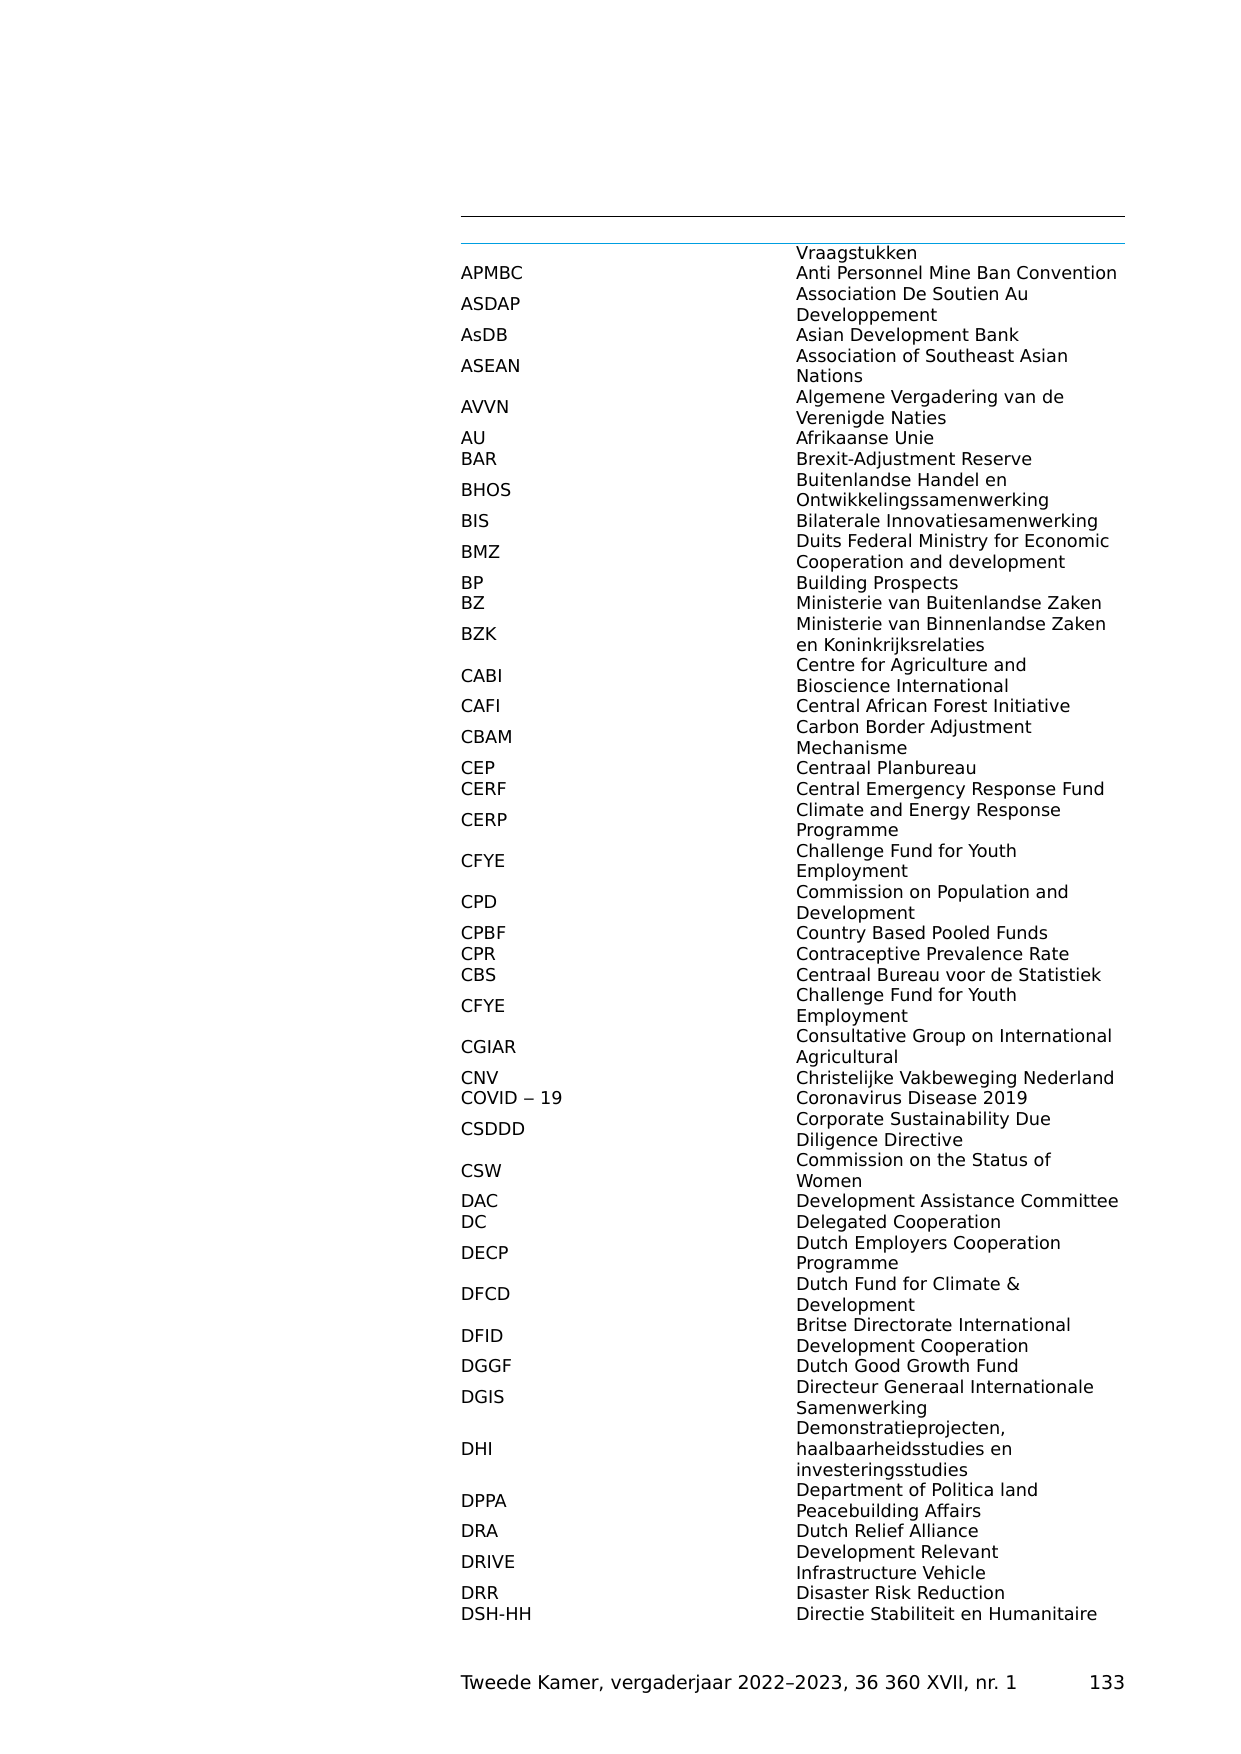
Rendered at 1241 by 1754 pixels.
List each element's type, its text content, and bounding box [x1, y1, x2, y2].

table_cell Corporate Sustainability Due Diligence Directive [793, 1109, 1125, 1150]
table_cell Department of Politica land Peacebuilding Affairs [793, 1480, 1125, 1521]
table_header Tabel 41 Lijst van afkortingen [461, 191, 1125, 216]
table_cell DSH-HH [461, 1604, 793, 1624]
table_cell Algemene Vergadering van de Verenigde Naties [793, 387, 1125, 428]
table_cell Commission on Population and Development [793, 882, 1125, 923]
table_cell APMBC [461, 263, 793, 284]
table_cell COVID ‒ 19 [461, 1088, 793, 1109]
table_cell Ministerie van Buitenlandse Zaken [793, 593, 1125, 614]
table_cell DPPA [461, 1480, 793, 1521]
table_cell Britse Directorate International Development Cooperation [793, 1315, 1125, 1356]
table_cell Challenge Fund for Youth Employment [793, 841, 1125, 882]
table_cell Country Based Pooled Funds [793, 923, 1125, 944]
table_cell DGGF [461, 1356, 793, 1377]
table_cell CAFI [461, 696, 793, 717]
table_cell CPD [461, 882, 793, 923]
table_cell Challenge Fund for Youth Employment [793, 985, 1125, 1026]
table_cell Coronavirus Disease 2019 [793, 1088, 1125, 1109]
table_cell Commission on the Status of Women [793, 1150, 1125, 1191]
table_cell Directeur Generaal Internationale Samenwerking [793, 1377, 1125, 1418]
table_cell Association of Southeast Asian Nations [793, 346, 1125, 387]
table_cell DGIS [461, 1377, 793, 1418]
table_cell Brexit-Adjustment Reserve [793, 449, 1125, 469]
table_cell Afrikaanse Unie [793, 428, 1125, 449]
table_cell CBS [461, 965, 793, 985]
table_cell CERF [461, 779, 793, 799]
table_cell BMZ [461, 531, 793, 573]
table_cell Centre for Agriculture and Bioscience International [793, 655, 1125, 696]
table_cell DHI [461, 1418, 793, 1480]
table_cell BHOS [461, 470, 793, 511]
table_cell Dutch Fund for Climate & Development [793, 1274, 1125, 1315]
table_cell CFYE [461, 985, 793, 1026]
table_cell AsDB [461, 325, 793, 346]
table_cell Dutch Good Growth Fund [793, 1356, 1125, 1377]
table_cell Association De Soutien Au Developpement [793, 284, 1125, 325]
table_cell CERP [461, 800, 793, 841]
table_cell Development Assistance Committee [793, 1191, 1125, 1212]
table_cell CABI [461, 655, 793, 696]
table_cell CPR [461, 944, 793, 964]
table_cell [461, 217, 793, 243]
table_cell [461, 244, 793, 263]
table_cell ASEAN [461, 346, 793, 387]
table_cell DRR [461, 1583, 793, 1604]
table_cell Asian Development Bank [793, 325, 1125, 346]
table_cell BAR [461, 449, 793, 469]
table_cell [793, 217, 1125, 243]
table_cell BZ [461, 593, 793, 614]
table_cell Vraagstukken [793, 244, 1125, 263]
table_cell DFID [461, 1315, 793, 1356]
table_cell DECP [461, 1233, 793, 1274]
table_cell Central Emergency Response Fund [793, 779, 1125, 799]
table_cell Disaster Risk Reduction [793, 1583, 1125, 1604]
table_cell CGIAR [461, 1026, 793, 1068]
table_cell Delegated Cooperation [793, 1212, 1125, 1233]
table_cell CSDDD [461, 1109, 793, 1150]
table_cell Bilaterale Innovatiesamenwerking [793, 511, 1125, 531]
table_cell DC [461, 1212, 793, 1233]
table_cell ASDAP [461, 284, 793, 325]
table_cell Consultative Group on International Agricultural [793, 1026, 1125, 1068]
table_cell CPBF [461, 923, 793, 944]
table_cell Duits Federal Ministry for Economic Cooperation and development [793, 531, 1125, 573]
table_cell CSW [461, 1150, 793, 1191]
table_cell DFCD [461, 1274, 793, 1315]
table_cell DRIVE [461, 1542, 793, 1583]
table_cell BIS [461, 511, 793, 531]
table_cell CEP [461, 758, 793, 779]
table_cell Dutch Relief Alliance [793, 1521, 1125, 1542]
table_cell Building Prospects [793, 573, 1125, 593]
table_cell Development Relevant Infrastructure Vehicle [793, 1542, 1125, 1583]
table_cell Anti Personnel Mine Ban Convention [793, 263, 1125, 284]
table_cell Centraal Bureau voor de Statistiek [793, 965, 1125, 985]
table_cell Central African Forest Initiative [793, 696, 1125, 717]
table_cell Directie Stabiliteit en Humanitaire [793, 1604, 1125, 1624]
table_cell AU [461, 428, 793, 449]
table_cell BP [461, 573, 793, 593]
table_cell DRA [461, 1521, 793, 1542]
table_cell Climate and Energy Response Programme [793, 800, 1125, 841]
table_cell DAC [461, 1191, 793, 1212]
table_cell Ministerie van Binnenlandse Zaken en Koninkrijksrelaties [793, 614, 1125, 655]
table_cell BZK [461, 614, 793, 655]
table_cell Christelijke Vakbeweging Nederland [793, 1068, 1125, 1088]
table_cell CNV [461, 1068, 793, 1088]
table_cell Contraceptive Prevalence Rate [793, 944, 1125, 964]
table_cell Carbon Border Adjustment Mechanisme [793, 717, 1125, 758]
table_cell Demonstratieprojecten, haalbaarheidsstudies en investeringsstudies [793, 1418, 1125, 1480]
table_cell Centraal Planbureau [793, 758, 1125, 779]
table_cell AVVN [461, 387, 793, 428]
table_cell CFYE [461, 841, 793, 882]
table_cell Dutch Employers Cooperation Programme [793, 1233, 1125, 1274]
table_cell CBAM [461, 717, 793, 758]
table_cell Buitenlandse Handel en Ontwikkelingssamenwerking [793, 470, 1125, 511]
